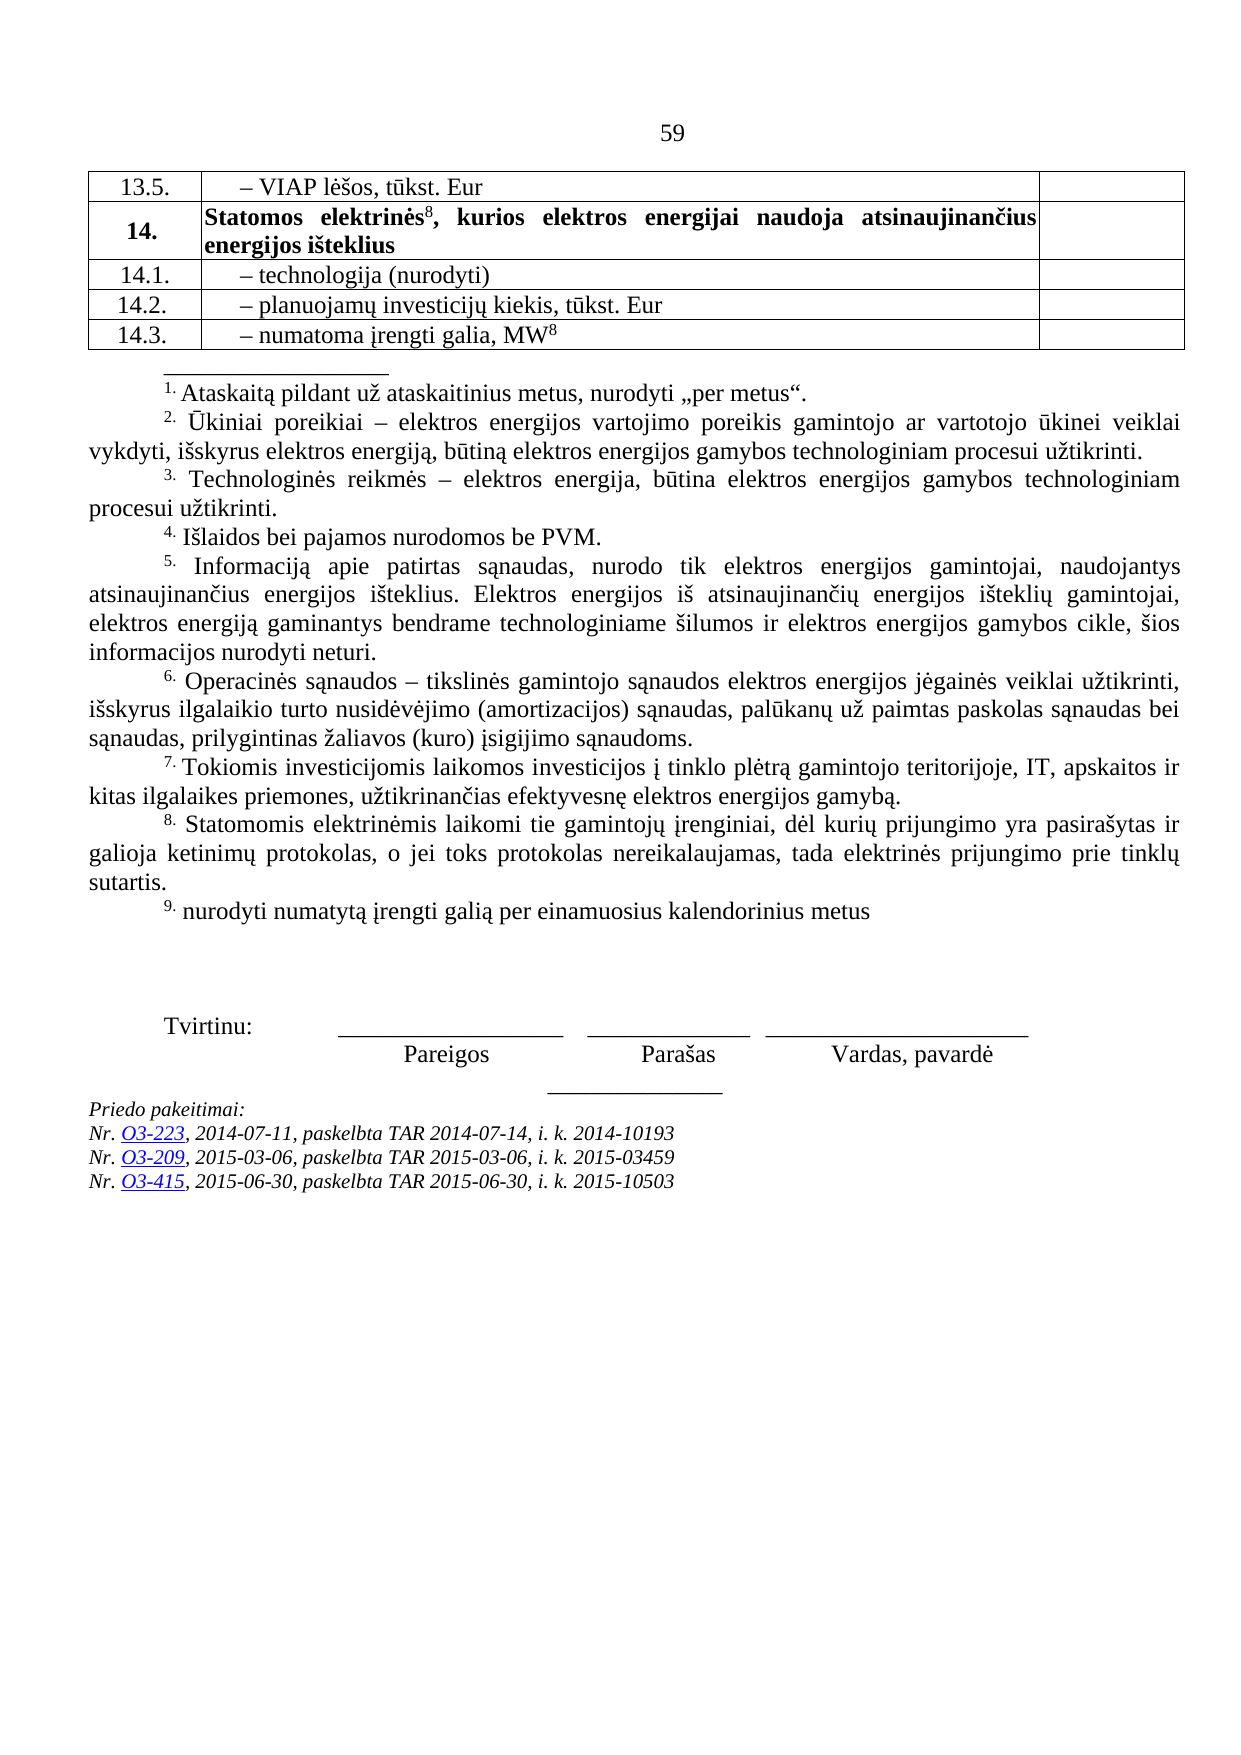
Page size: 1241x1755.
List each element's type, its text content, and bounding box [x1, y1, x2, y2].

table_cell – planuojamų investicijų kiekis, tūkst. Eur [202, 290, 1039, 319]
text 6. Operacinės sąnaudos – tikslinės gamintojo sąnaudos elektros energijos jėgainės veiklai užtikrinti, išskyrus ilgalaikio turto nusidėvėjimo (amortizacijos) sąnaudas, palūkanų už paimtas paskolas sąnaudas bei sąnaudas, prilygintinas žaliavos (kuro) įsigijimo sąnaudoms. [89, 666, 1181, 752]
text 7. Tokiomis investicijomis laikomos investicijos į tinklo plėtrą gamintojo teritorijoje, IT, apskaitos ir kitas ilgalaikes priemones, užtikrinančias efektyvesnę elektros energijos gamybą. [89, 752, 1181, 809]
text 1. Ataskaitą pildant už ataskaitinius metus, nurodyti „per metus“. [89, 378, 1181, 407]
table_cell [1040, 290, 1184, 319]
table_cell – VIAP lėšos, tūkst. Eur [202, 172, 1039, 201]
table_cell 14.2. [89, 290, 201, 319]
table_cell 13.5. [89, 172, 201, 201]
text Nr. O3-223, 2014-07-11, paskelbta TAR 2014-07-14, i. k. 2014-10193 [89, 1121, 1181, 1145]
table_cell [1040, 260, 1184, 289]
text 9. nurodyti numatytą įrengti galią per einamuosius kalendorinius metus [89, 896, 1181, 924]
text 3. Technologinės reikmės – elektros energija, būtina elektros energijos gamybos technologiniam procesui užtikrinti. [89, 464, 1181, 522]
text Priedo pakeitimai: [89, 1097, 1181, 1121]
table_cell [1040, 172, 1184, 201]
text __________________ [89, 350, 1181, 378]
text Pareigos Parašas Vardas, pavardė [89, 1039, 1181, 1068]
text 2. Ūkiniai poreikiai – elektros energijos vartojimo poreikis gamintojo ar vartotojo ūkinei veiklai vykdyti, išskyrus elektros energiją, būtiną elektros energijos gamybos technologiniam procesui užtikrinti. [89, 407, 1181, 464]
text 5. Informaciją apie patirtas sąnaudas, nurodo tik elektros energijos gamintojai, naudojantys atsinaujinančius energijos išteklius. Elektros energijos iš atsinaujinančių energijos išteklių gamintojai, elektros energiją gaminantys bendrame technologiniame šilumos ir elektros energijos gamybos cikle, šios informacijos nurodyti neturi. [89, 551, 1181, 666]
text 8. Statomomis elektrinėmis laikomi tie gamintojų įrenginiai, dėl kurių prijungimo yra pasirašytas ir galioja ketinimų protokolas, o jei toks protokolas nereikalaujamas, tada elektrinės prijungimo prie tinklų sutartis. [89, 809, 1181, 896]
text ______________ [89, 1068, 1181, 1097]
table_cell 14.1. [89, 260, 201, 289]
table_cell – numatoma įrengti galia, MW8 [202, 320, 1039, 348]
text 4. Išlaidos bei pajamos nurodomos be PVM. [89, 522, 1181, 551]
text Tvirtinu: __________________ _____________ _____________________ [89, 1011, 1181, 1039]
text Nr. O3-209, 2015-03-06, paskelbta TAR 2015-03-06, i. k. 2015-03459 [89, 1145, 1181, 1169]
table_cell – technologija (nurodyti) [202, 260, 1039, 289]
table_cell Statomos elektrinės8, kurios elektros energijai naudoja atsinaujinančius energijos išteklius [202, 202, 1039, 259]
table_cell 14.3. [89, 320, 201, 348]
table_cell 14. [89, 202, 201, 259]
table_cell [1040, 320, 1184, 348]
table_cell [1040, 202, 1184, 259]
text Nr. O3-415, 2015-06-30, paskelbta TAR 2015-06-30, i. k. 2015-10503 [89, 1169, 1181, 1193]
